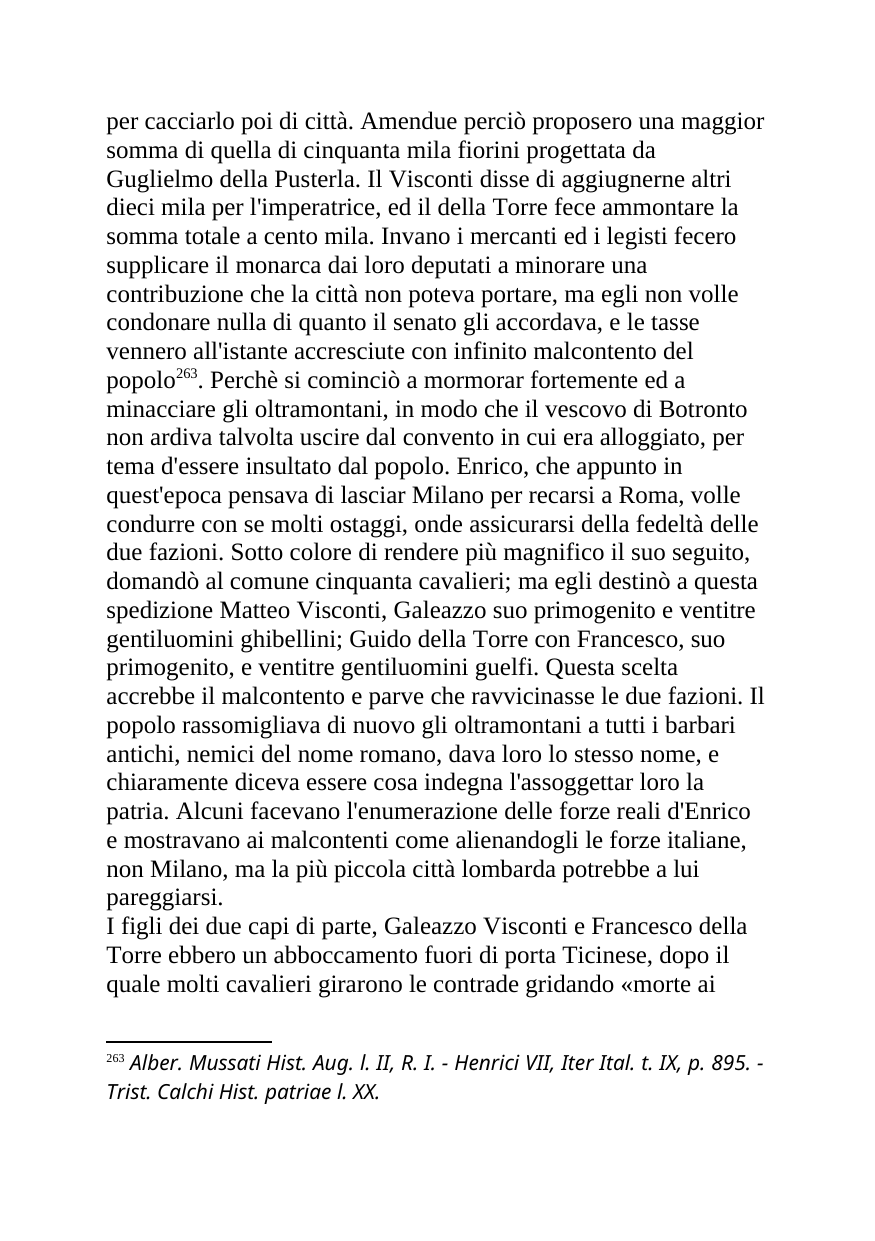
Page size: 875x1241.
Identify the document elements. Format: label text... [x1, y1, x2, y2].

text per cacciarlo poi di città. Amendue perciò proposero una maggior somma di quella di cinquanta mila fiorini progettata da Guglielmo della Pusterla. Il Visconti disse di aggiugnerne altri dieci mila per l'imperatrice, ed il della Torre fece ammontare la somma totale a cento mila. Invano i mercanti ed i legisti fecero supplicare il monarca dai loro deputati a minorare una contribuzione che la città non poteva portare, ma egli non volle condonare nulla di quanto il senato gli accordava, e le tasse vennero all'istante accresciute con infinito malcontento del popolo. Perchè si cominciò a mormorar fortemente ed a minacciare gli oltramontani, in modo che il vescovo di Botronto non ardiva talvolta uscire dal convento in cui era alloggiato, per tema d'essere insultato dal popolo. Enrico, che appunto in quest'epoca pensava di lasciar Milano per recarsi a Roma, volle condurre con se molti ostaggi, onde assicurarsi della fedeltà delle due fazioni. Sotto colore di rendere più magnifico il suo seguito, domandò al comune cinquanta cavalieri; ma egli destinò a questa spedizione Matteo Visconti, Galeazzo suo primogenito e ventitre gentiluomini ghibellini; Guido della Torre con Francesco, suo primogenito, e ventitre gentiluomini guelfi. Questa scelta accrebbe il malcontento e parve che ravvicinasse le due fazioni. Il popolo rassomigliava di nuovo gli oltramontani a tutti i barbari antichi, nemici del nome romano, dava loro lo stesso nome, e chiaramente diceva essere cosa indegna l'assoggettar loro la patria. Alcuni facevano l'enumerazione delle forze reali d'Enrico e mostravano ai malcontenti come alienandogli le forze italiane, non Milano, ma la più piccola città lombarda potrebbe a lui pareggiarsi. [106, 106, 768, 911]
text I figli dei due capi di parte, Galeazzo Visconti e Francesco della Torre ebbero un abboccamento fuori di porta Ticinese, dopo il quale molti cavalieri girarono le contrade gridando «morte ai [106, 911, 768, 997]
text Alber. Mussati Hist. Aug. l. II, R. I. - Henrici VII, Iter Ital. t. IX, p. 895. - Trist. Calchi Hist. patriae l. XX. [106, 1048, 768, 1105]
